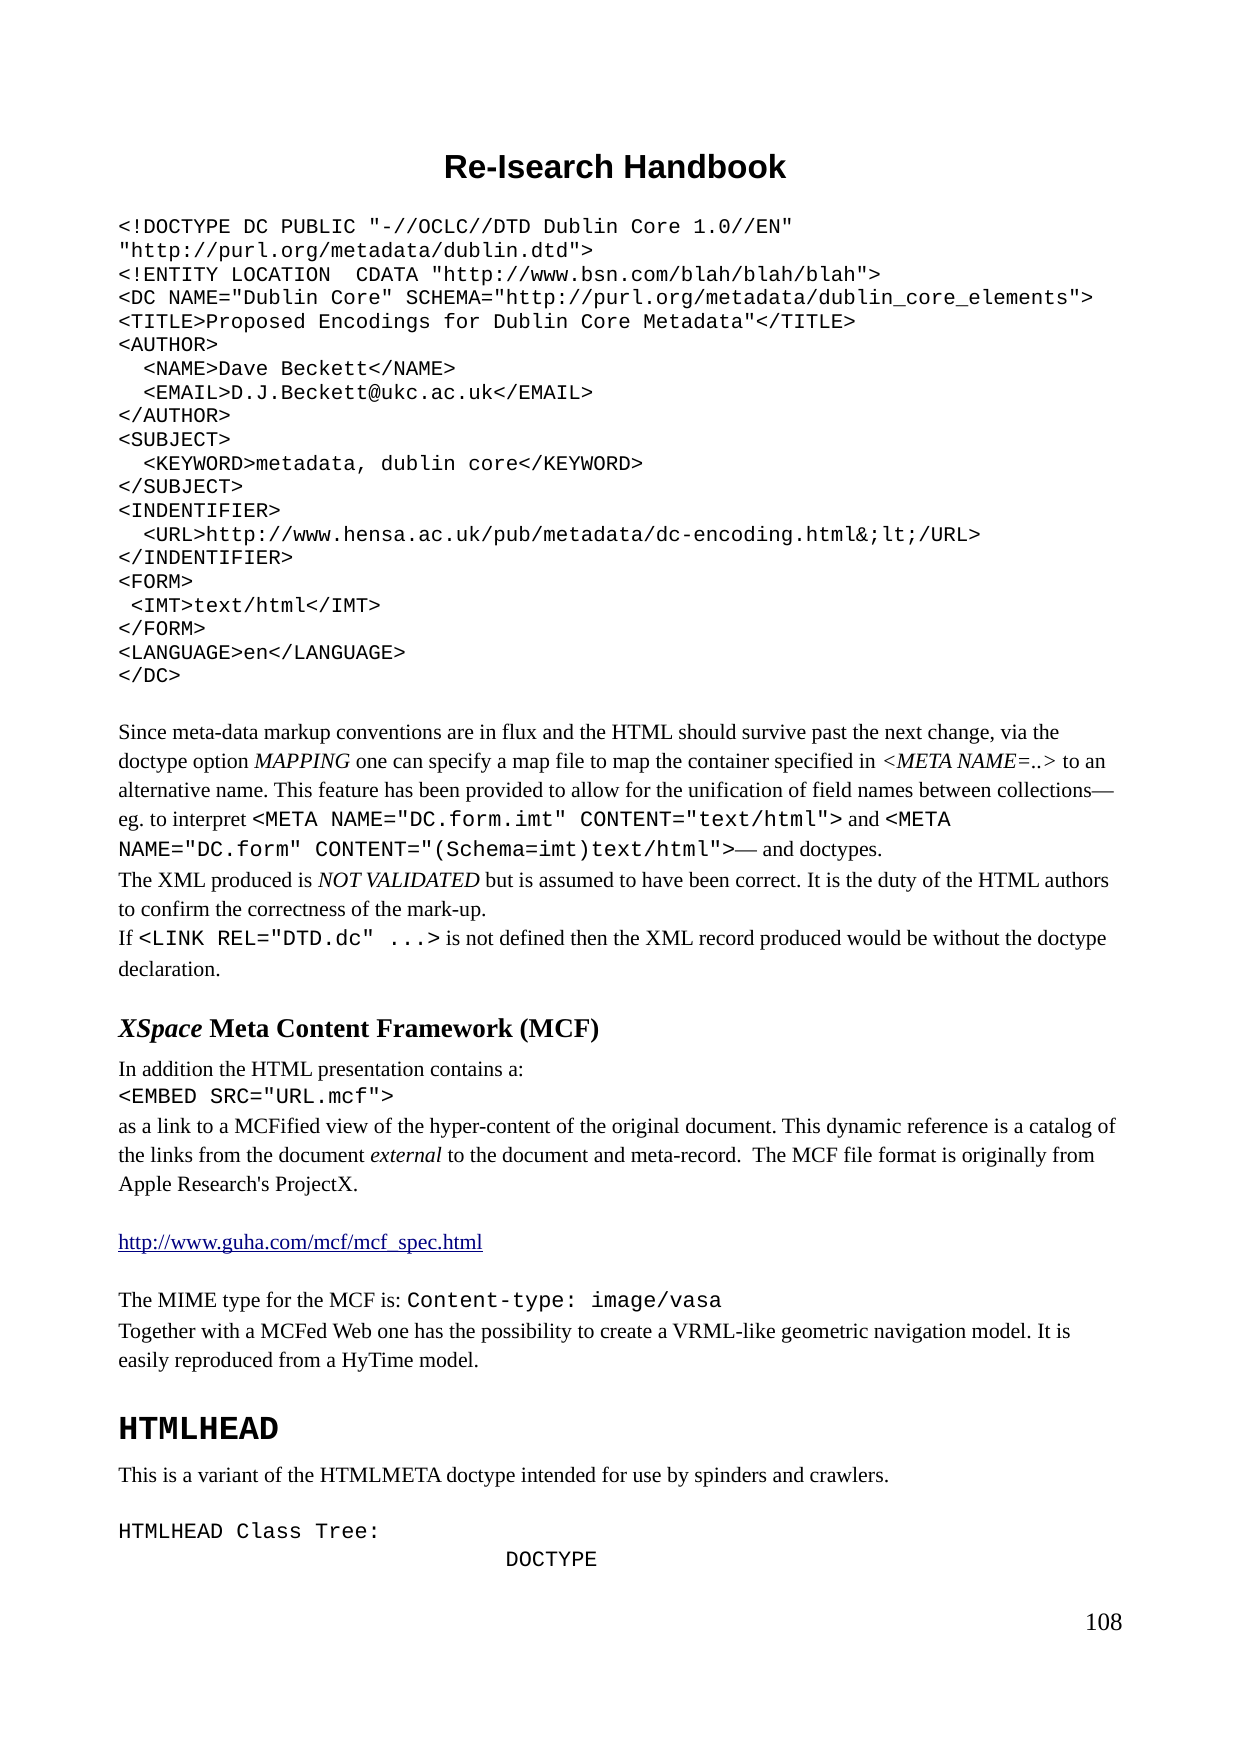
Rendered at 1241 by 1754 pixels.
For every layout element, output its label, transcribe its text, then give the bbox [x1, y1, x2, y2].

text The XML produced is NOT VALIDATED but is assumed to have been correct. It is the duty of the HTML authors to confirm the correctness of the mark-up. [118, 867, 1122, 921]
text Since meta-data markup conventions are in flux and the HTML should survive past the next change, via the doctype option MAPPING one can specify a map file to map the container specified in <META NAME=..> to an alternative name. This feature has been provided to allow for the unification of field names between collections— eg. to interpret <META NAME="DC.form.imt" CONTENT="text/html"> and <META NAME="DC.form" CONTENT="(Schema=imt)text/html">— and doctypes. [118, 719, 1122, 863]
text </DC> [118, 666, 1122, 689]
text If <LINK REL="DTD.dc" ...> is not defined then the XML record produced would be without the doctype declaration. [118, 925, 1122, 981]
text <NAME>Dave Beckett</NAME> [118, 358, 1122, 382]
text http://www.guha.com/mcf/mcf_spec.html [118, 1229, 1122, 1254]
text </FORM> [118, 618, 1122, 642]
text HTMLHEAD Class Tree: [118, 1520, 1122, 1544]
text </SUBJECT> [118, 476, 1122, 500]
text DOCTYPE [413, 1548, 1122, 1573]
text </INDENTIFIER> [118, 547, 1122, 571]
text The MIME type for the MCF is: Content-type: image/vasa [118, 1287, 1122, 1314]
text </AUTHOR> [118, 405, 1122, 429]
text <KEYWORD>metadata, dublin core</KEYWORD> [118, 453, 1122, 476]
subtitle HTMLHEAD [118, 1412, 1122, 1450]
text Together with a MCFed Web one has the possibility to create a VRML-like geometric navigation model. It is easily reproduced from a HyTime model. [118, 1318, 1122, 1372]
text <!DOCTYPE DC PUBLIC "-//OCLC//DTD Dublin Core 1.0//EN" "http://purl.org/metadata/dublin.dtd"> [118, 216, 1122, 263]
text <TITLE>Proposed Encodings for Dublin Core Metadata"</TITLE> [118, 311, 1122, 334]
text <SUBJECT> [118, 429, 1122, 453]
text <DC NAME="Dublin Core" SCHEMA="http://purl.org/metadata/dublin_core_elements"> [118, 287, 1122, 311]
text This is a variant of the HTMLMETA doctype intended for use by spinders and crawlers. [118, 1462, 1122, 1487]
text <EMAIL>D.J.Beckett@ukc.ac.uk</EMAIL> [118, 382, 1122, 405]
text <FORM> [118, 571, 1122, 594]
text <LANGUAGE>en</LANGUAGE> [118, 642, 1122, 666]
text <INDENTIFIER> [118, 500, 1122, 524]
text <!ENTITY LOCATION CDATA "http://www.bsn.com/blah/blah/blah"> [118, 263, 1122, 287]
subtitle XSpace Meta Content Framework (MCF) [118, 1012, 1122, 1043]
text In addition the HTML presentation contains a: <EMBED SRC="URL.mcf"> as a link to a MCFified view of the hyper-content of the original document. This dynamic reference is a catalog of the links from the document external to the document and meta-record. The MCF file format is originally from Apple Research's ProjectX. [118, 1056, 1122, 1196]
text <IMT>text/html</IMT> [118, 594, 1122, 618]
text <AUTHOR> [118, 334, 1122, 358]
text <URL>http://www.hensa.ac.uk/pub/metadata/dc-encoding.html&;lt;/URL> [118, 524, 1122, 547]
